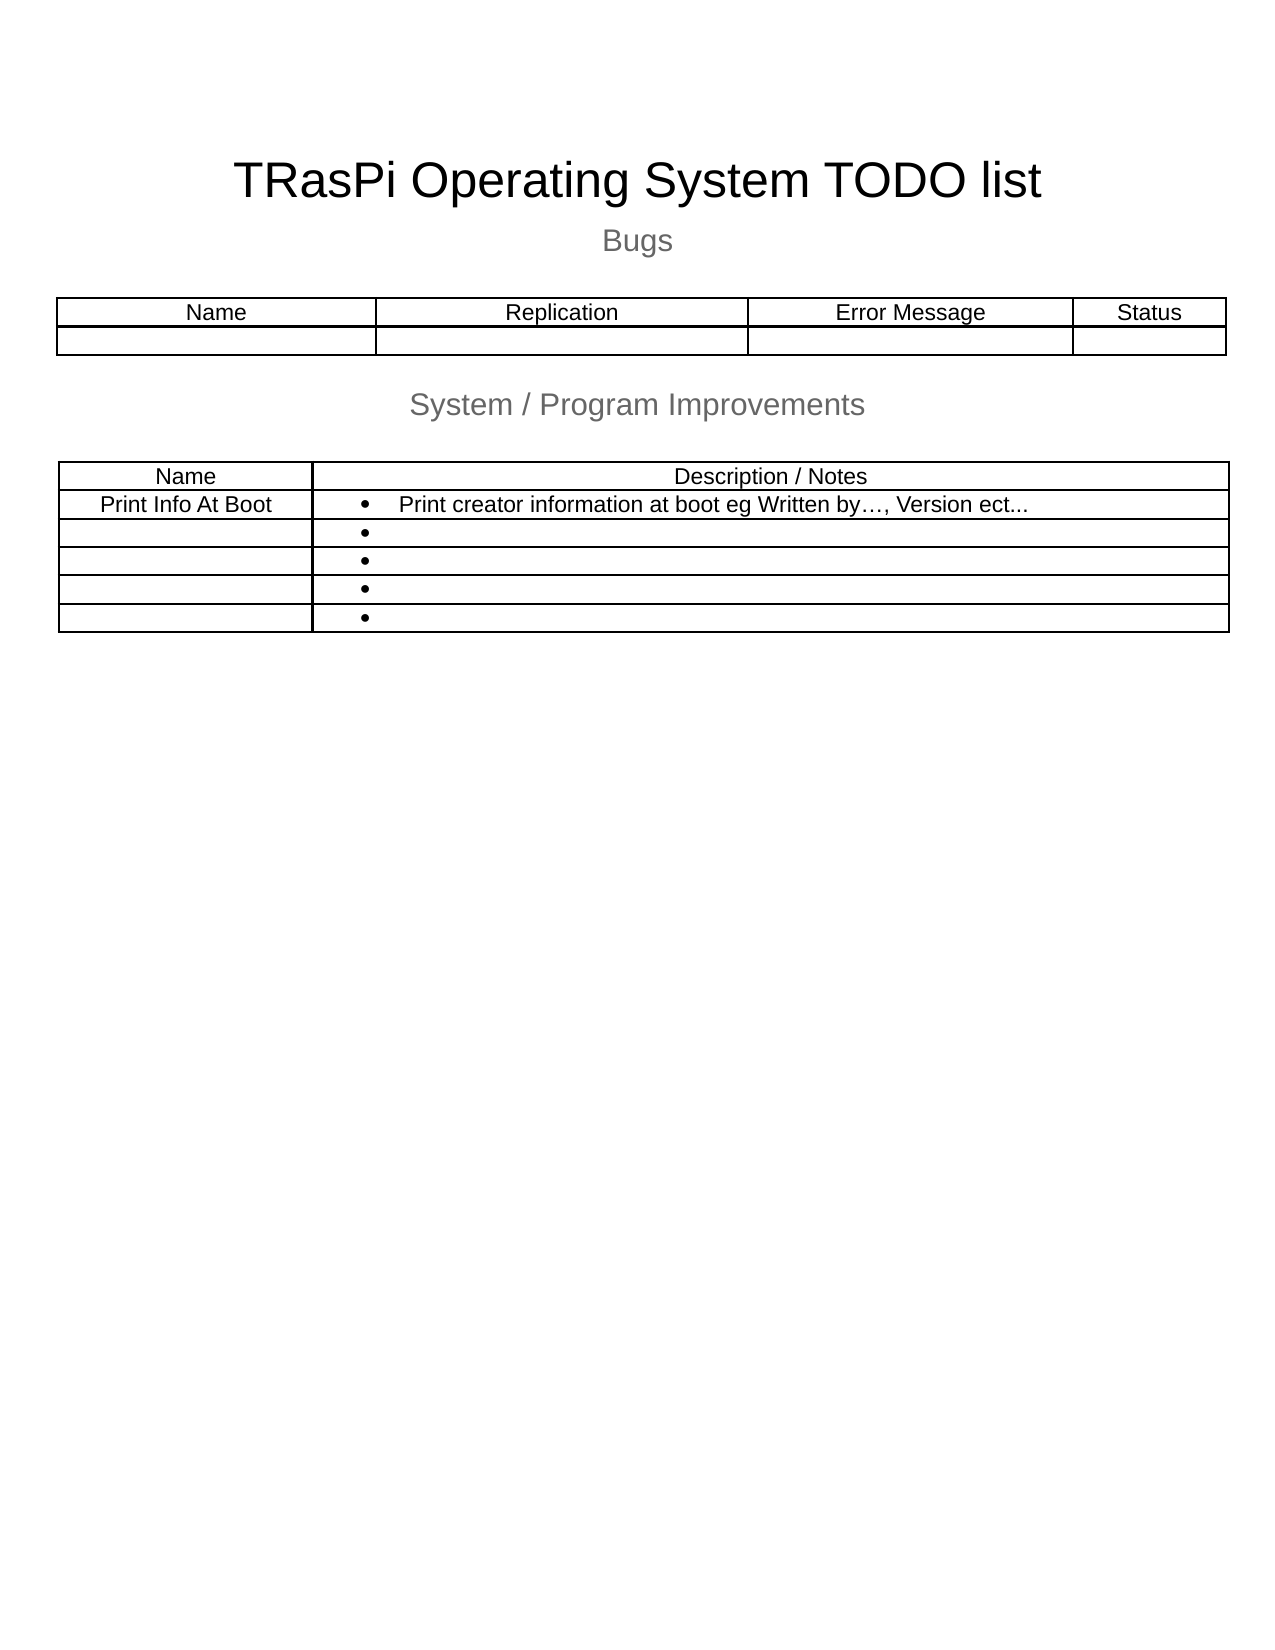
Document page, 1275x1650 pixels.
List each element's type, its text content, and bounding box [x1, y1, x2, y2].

table_header Name [58, 299, 375, 325]
table_cell [60, 520, 311, 546]
table_cell Print Info At Boot [60, 491, 311, 517]
table_cell [60, 548, 311, 574]
table_cell [749, 328, 1072, 354]
table_cell [377, 328, 747, 354]
table_cell [1074, 328, 1225, 354]
text System / Program Improvements [150, 386, 1125, 422]
table_header Description / Notes [314, 463, 1228, 489]
table_header Error Message [749, 299, 1072, 325]
table_cell [58, 328, 375, 354]
table_cell [60, 605, 311, 631]
table_cell Print creator information at boot eg Written by…, Version ect... [314, 491, 1228, 517]
text TRasPi Operating System TODO list [150, 150, 1125, 207]
table_cell [314, 576, 1228, 603]
table_cell [60, 576, 311, 603]
table_cell [314, 605, 1228, 631]
table_header Name [60, 463, 311, 489]
table_cell [314, 520, 1228, 546]
table_header Replication [377, 299, 747, 325]
text Bugs [150, 222, 1125, 258]
table_cell [314, 548, 1228, 574]
table_header Status [1074, 299, 1225, 325]
